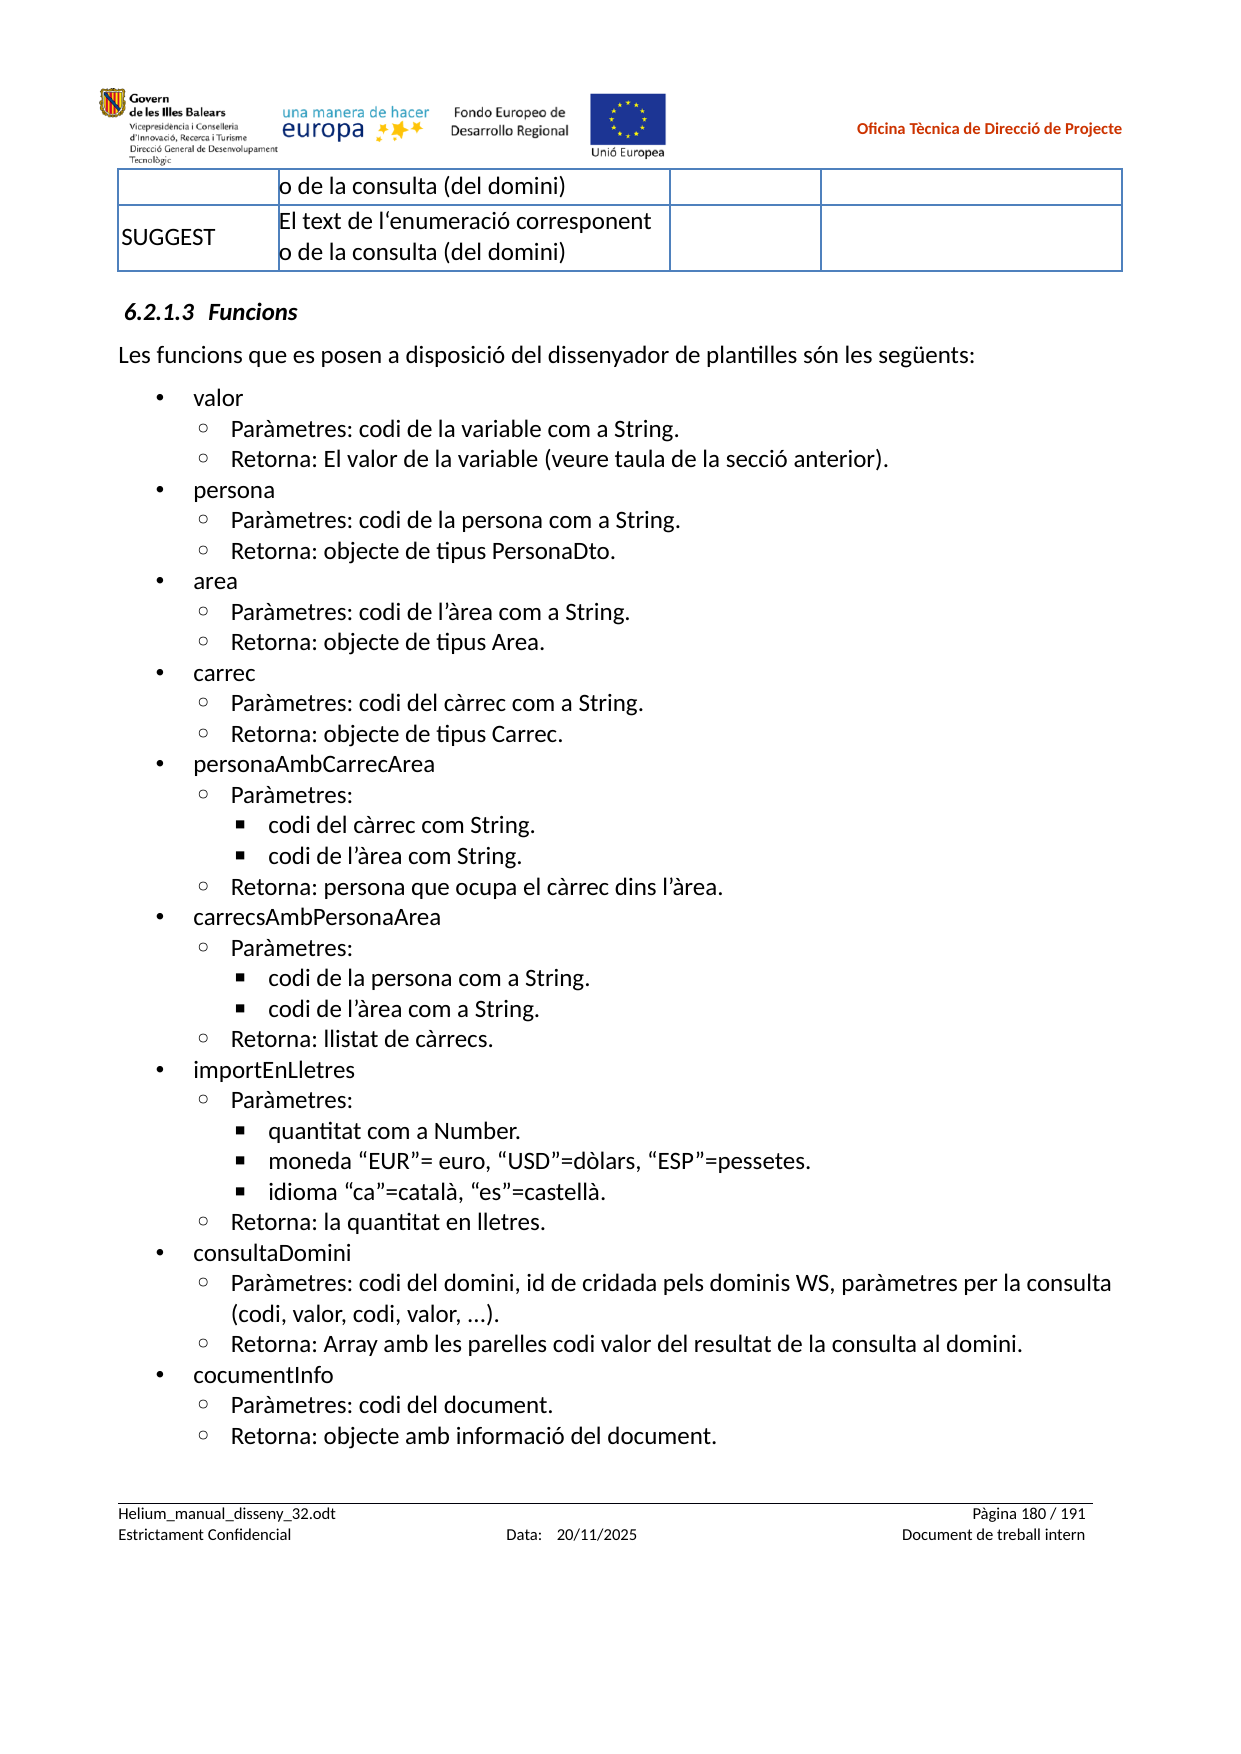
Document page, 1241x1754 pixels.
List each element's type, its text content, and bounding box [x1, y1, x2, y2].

list carrec [156, 657, 1122, 688]
list area [156, 566, 1122, 596]
list Paràmetres: [193, 932, 1122, 962]
list cocumentInfo [156, 1359, 1122, 1389]
table_cell [671, 206, 820, 269]
list Paràmetres: [193, 1084, 1122, 1115]
list Paràmetres: codi del document. [193, 1389, 1122, 1420]
list Retorna: la quantitat en lletres. [193, 1206, 1122, 1237]
list Retorna: objecte amb informació del document. [193, 1420, 1122, 1451]
list codi del càrrec com String. [231, 810, 1122, 840]
list Paràmetres: codi del càrrec com a String. [193, 688, 1122, 718]
list Paràmetres: codi del domini, id de cridada pels dominis WS, paràmetres per la consulta (codi, valor, codi, valor, ...). [193, 1267, 1122, 1328]
list Retorna: persona que ocupa el càrrec dins l’àrea. [193, 871, 1122, 901]
list codi de la persona com a String. [231, 962, 1122, 993]
list personaAmbCarrecArea [156, 749, 1122, 779]
list codi de l’àrea com String. [231, 840, 1122, 871]
table_cell [119, 170, 278, 203]
list Retorna: El valor de la variable (veure taula de la secció anterior). [193, 443, 1122, 474]
picture [99, 87, 668, 166]
list Paràmetres: codi de la variable com a String. [193, 413, 1122, 443]
list persona [156, 474, 1122, 504]
list consultaDomini [156, 1237, 1122, 1267]
table_cell [822, 206, 1121, 269]
list Paràmetres: [193, 779, 1122, 810]
list Retorna: objecte de tipus Carrec. [193, 718, 1122, 749]
list Retorna: objecte de tipus Area. [193, 627, 1122, 657]
subtitle Funcions [118, 297, 1122, 327]
list Paràmetres: codi de l’àrea com a String. [193, 596, 1122, 627]
table_cell El text de l‘enumeració corresponent o de la consulta (del domini) [280, 206, 669, 269]
table_cell o de la consulta (del domini) [280, 170, 669, 203]
list codi de l’àrea com a String. [231, 993, 1122, 1023]
list carrecsAmbPersonaArea [156, 901, 1122, 932]
table_cell [671, 170, 820, 203]
list idioma “ca”=català, “es”=castellà. [231, 1176, 1122, 1206]
list Retorna: Array amb les parelles codi valor del resultat de la consulta al domini. [193, 1328, 1122, 1359]
list moneda “EUR”= euro, “USD”=dòlars, “ESP”=pessetes. [231, 1145, 1122, 1176]
list valor [156, 382, 1122, 413]
list quantitat com a Number. [231, 1115, 1122, 1145]
list Paràmetres: codi de la persona com a String. [193, 504, 1122, 535]
text Les funcions que es posen a disposició del dissenyador de plantilles són les següents: [118, 339, 1122, 370]
list importEnLletres [156, 1054, 1122, 1084]
table_cell SUGGEST [119, 206, 278, 269]
list Retorna: objecte de tipus PersonaDto. [193, 535, 1122, 566]
table_cell [822, 170, 1121, 203]
list Retorna: llistat de càrrecs. [193, 1023, 1122, 1054]
